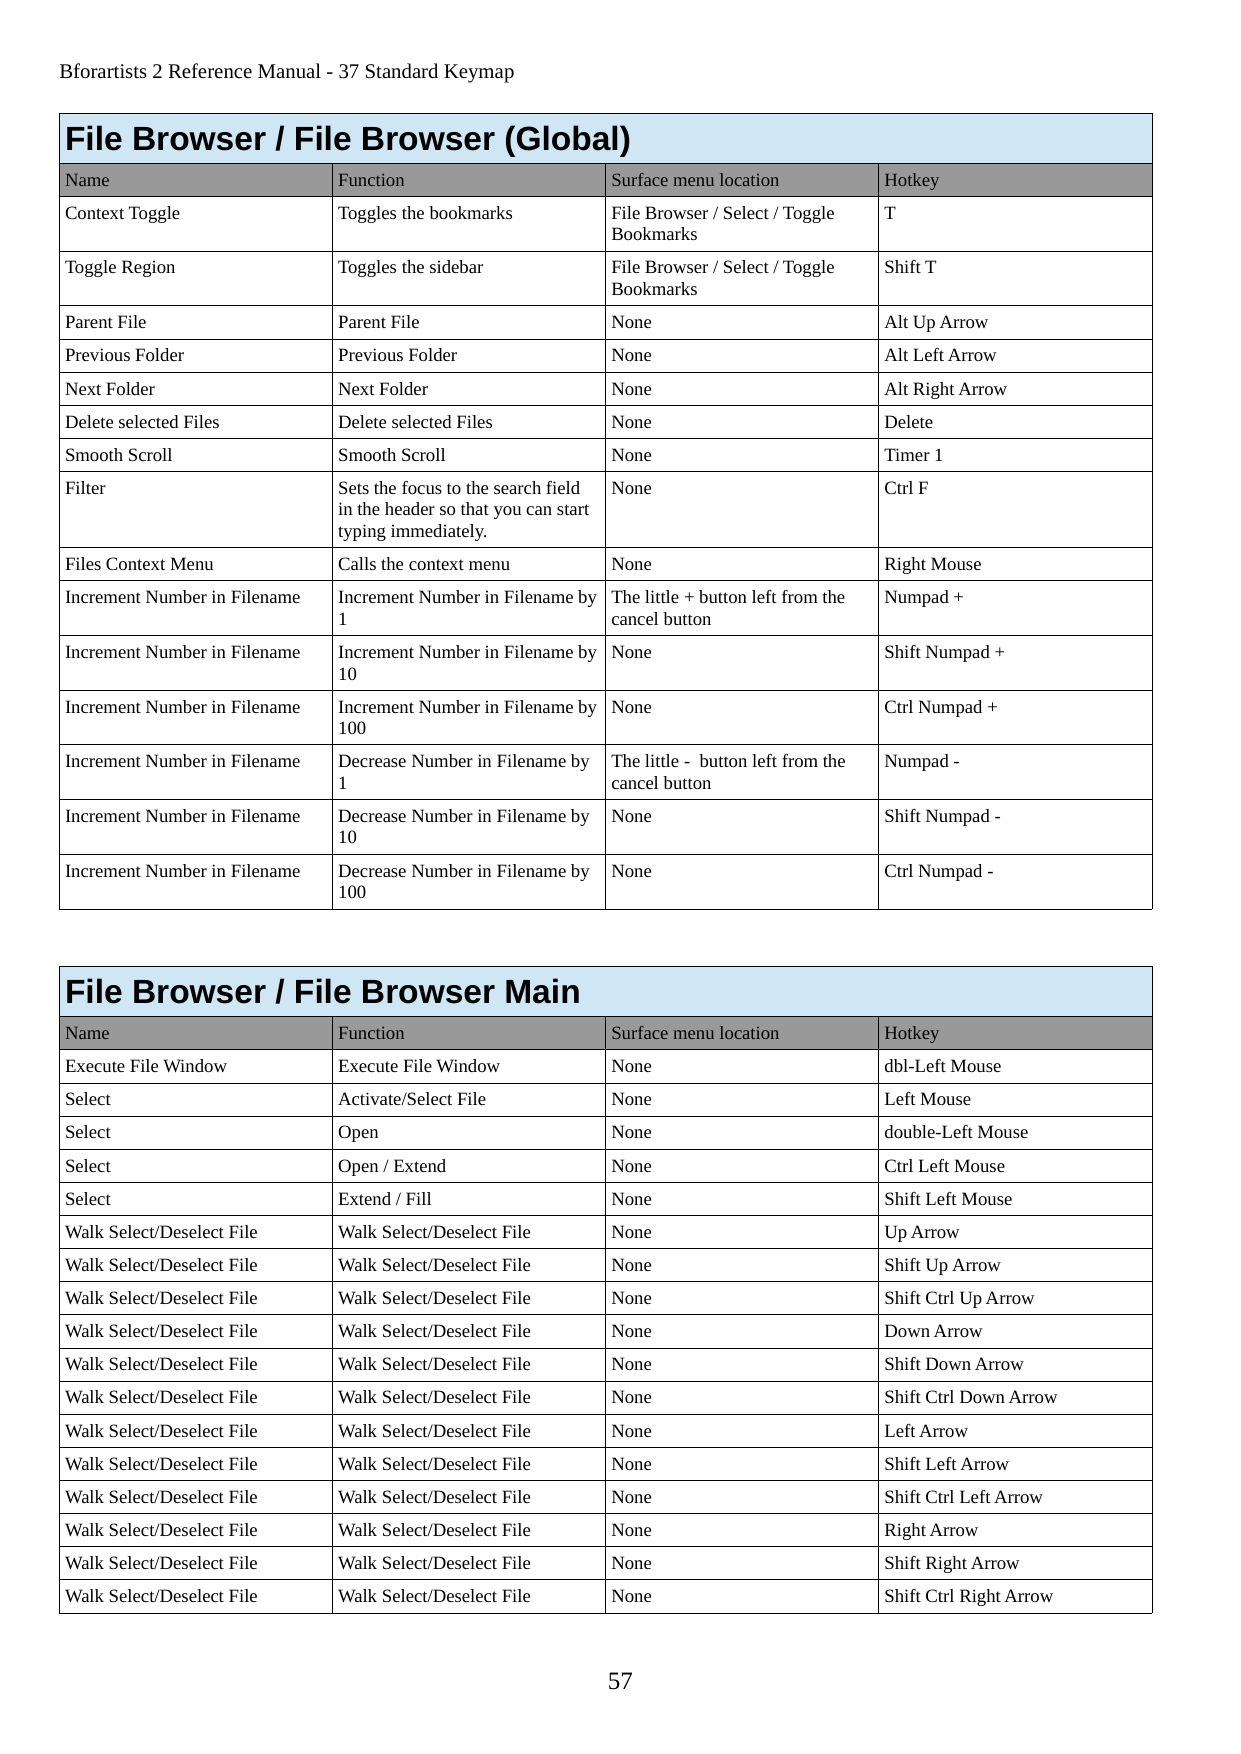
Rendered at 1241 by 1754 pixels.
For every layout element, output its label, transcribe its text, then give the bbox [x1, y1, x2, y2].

table_cell Toggles the bookmarks [333, 197, 605, 251]
table_cell Walk Select/Deselect File [333, 1349, 605, 1381]
table_cell Delete [879, 406, 1152, 438]
table_cell Surface menu location [606, 1017, 878, 1049]
table_cell Walk Select/Deselect File [333, 1580, 605, 1612]
table_header File Browser / File Browser Main [60, 967, 1152, 1016]
table_cell None [606, 1580, 878, 1612]
table_cell Delete selected Files [60, 406, 332, 438]
table_cell Context Toggle [60, 197, 332, 251]
table_cell Numpad + [879, 581, 1152, 635]
table_cell Files Context Menu [60, 548, 332, 580]
table_cell Walk Select/Deselect File [333, 1481, 605, 1513]
table_cell Walk Select/Deselect File [333, 1448, 605, 1480]
table_cell Shift Numpad - [879, 800, 1152, 854]
table_cell Shift Left Arrow [879, 1448, 1152, 1480]
table_cell Select [60, 1117, 332, 1149]
table_cell File Browser / Select / Toggle Bookmarks [606, 197, 878, 251]
table_cell Next Folder [60, 373, 332, 405]
table_cell Walk Select/Deselect File [60, 1382, 332, 1414]
table_cell Right Arrow [879, 1514, 1152, 1546]
table_cell None [606, 855, 878, 908]
table_cell Numpad - [879, 745, 1152, 799]
table_cell None [606, 1183, 878, 1215]
table_cell Previous Folder [333, 340, 605, 372]
table_cell Alt Left Arrow [879, 340, 1152, 372]
table_cell Name [60, 164, 332, 196]
table_cell Smooth Scroll [333, 439, 605, 471]
table_cell None [606, 1249, 878, 1281]
table_cell Alt Right Arrow [879, 373, 1152, 405]
table_cell Decrease Number in Filename by 10 [333, 800, 605, 854]
table_cell Execute File Window [333, 1050, 605, 1082]
table_cell None [606, 1415, 878, 1447]
table_cell Increment Number in Filename by 100 [333, 691, 605, 744]
table_cell Walk Select/Deselect File [60, 1448, 332, 1480]
table_cell None [606, 1117, 878, 1149]
table_cell Decrease Number in Filename by 1 [333, 745, 605, 799]
table_cell Walk Select/Deselect File [60, 1315, 332, 1347]
table_cell None [606, 691, 878, 744]
table_cell None [606, 373, 878, 405]
table_cell Decrease Number in Filename by 100 [333, 855, 605, 908]
table_cell Shift Ctrl Left Arrow [879, 1481, 1152, 1513]
table_cell None [606, 1282, 878, 1314]
table_cell Name [60, 1017, 332, 1049]
table_cell Shift Numpad + [879, 636, 1152, 690]
table_cell Walk Select/Deselect File [60, 1282, 332, 1314]
table_cell Parent File [333, 306, 605, 338]
table_cell Walk Select/Deselect File [60, 1580, 332, 1612]
table_cell Select [60, 1084, 332, 1116]
table_cell Smooth Scroll [60, 439, 332, 471]
table_cell Execute File Window [60, 1050, 332, 1082]
table_cell Walk Select/Deselect File [60, 1216, 332, 1248]
table_cell Increment Number in Filename [60, 636, 332, 690]
table_cell Walk Select/Deselect File [60, 1547, 332, 1579]
table_cell None [606, 472, 878, 547]
table_cell None [606, 1216, 878, 1248]
table_cell Increment Number in Filename [60, 691, 332, 744]
table_cell Increment Number in Filename by 10 [333, 636, 605, 690]
table_cell Activate/Select File [333, 1084, 605, 1116]
table_cell Timer 1 [879, 439, 1152, 471]
table_cell Shift Up Arrow [879, 1249, 1152, 1281]
table_cell Ctrl Left Mouse [879, 1150, 1152, 1182]
table_cell Parent File [60, 306, 332, 338]
table_cell Select [60, 1150, 332, 1182]
table_cell Left Arrow [879, 1415, 1152, 1447]
table_cell Surface menu location [606, 164, 878, 196]
table_cell Walk Select/Deselect File [333, 1547, 605, 1579]
table_cell Walk Select/Deselect File [333, 1415, 605, 1447]
table_cell None [606, 1448, 878, 1480]
table_header File Browser / File Browser (Global) [60, 114, 1152, 163]
table_cell Ctrl Numpad + [879, 691, 1152, 744]
table_cell Next Folder [333, 373, 605, 405]
table_cell None [606, 406, 878, 438]
table_cell Increment Number in Filename [60, 800, 332, 854]
table_cell Calls the context menu [333, 548, 605, 580]
table_cell Walk Select/Deselect File [333, 1382, 605, 1414]
table_cell Function [333, 164, 605, 196]
table_cell None [606, 306, 878, 338]
table_cell Increment Number in Filename [60, 745, 332, 799]
table_cell None [606, 1349, 878, 1381]
table_cell Increment Number in Filename by 1 [333, 581, 605, 635]
table_cell Delete selected Files [333, 406, 605, 438]
table_cell Ctrl F [879, 472, 1152, 547]
table_cell Walk Select/Deselect File [333, 1282, 605, 1314]
table_cell Right Mouse [879, 548, 1152, 580]
table_cell Hotkey [879, 164, 1152, 196]
table_cell Walk Select/Deselect File [333, 1249, 605, 1281]
table_cell File Browser / Select / Toggle Bookmarks [606, 252, 878, 305]
table_cell Walk Select/Deselect File [60, 1249, 332, 1281]
table_cell Up Arrow [879, 1216, 1152, 1248]
table_cell Shift Ctrl Right Arrow [879, 1580, 1152, 1612]
table_cell Sets the focus to the search field in the header so that you can start typing immediately. [333, 472, 605, 547]
table_cell Toggle Region [60, 252, 332, 305]
table_cell Walk Select/Deselect File [60, 1481, 332, 1513]
table_cell Alt Up Arrow [879, 306, 1152, 338]
table_cell Walk Select/Deselect File [333, 1514, 605, 1546]
table_cell None [606, 340, 878, 372]
table_cell None [606, 439, 878, 471]
table_cell Toggles the sidebar [333, 252, 605, 305]
table_cell None [606, 800, 878, 854]
table_cell Open [333, 1117, 605, 1149]
table_cell Filter [60, 472, 332, 547]
table_cell Previous Folder [60, 340, 332, 372]
table_cell double-Left Mouse [879, 1117, 1152, 1149]
table_cell None [606, 1382, 878, 1414]
table_cell Walk Select/Deselect File [60, 1415, 332, 1447]
table_cell Select [60, 1183, 332, 1215]
table_cell Shift Down Arrow [879, 1349, 1152, 1381]
table_cell Down Arrow [879, 1315, 1152, 1347]
table_cell Shift Left Mouse [879, 1183, 1152, 1215]
table_cell Increment Number in Filename [60, 581, 332, 635]
table_cell None [606, 1547, 878, 1579]
table_cell Hotkey [879, 1017, 1152, 1049]
table_cell None [606, 1150, 878, 1182]
table_cell Increment Number in Filename [60, 855, 332, 908]
table_cell None [606, 1050, 878, 1082]
table_cell Open / Extend [333, 1150, 605, 1182]
table_cell Walk Select/Deselect File [60, 1514, 332, 1546]
table_cell Shift Right Arrow [879, 1547, 1152, 1579]
table_cell Left Mouse [879, 1084, 1152, 1116]
table_cell Ctrl Numpad - [879, 855, 1152, 908]
table_cell None [606, 1514, 878, 1546]
table_cell T [879, 197, 1152, 251]
table_cell Shift Ctrl Up Arrow [879, 1282, 1152, 1314]
table_cell Shift T [879, 252, 1152, 305]
table_cell Extend / Fill [333, 1183, 605, 1215]
table_cell None [606, 1084, 878, 1116]
table_cell Walk Select/Deselect File [60, 1349, 332, 1381]
table_cell None [606, 636, 878, 690]
table_cell None [606, 1315, 878, 1347]
table_cell Walk Select/Deselect File [333, 1315, 605, 1347]
table_cell Function [333, 1017, 605, 1049]
table_cell None [606, 1481, 878, 1513]
table_cell The little - button left from the cancel button [606, 745, 878, 799]
table_cell None [606, 548, 878, 580]
table_cell The little + button left from the cancel button [606, 581, 878, 635]
table_cell Shift Ctrl Down Arrow [879, 1382, 1152, 1414]
table_cell Walk Select/Deselect File [333, 1216, 605, 1248]
table_cell dbl-Left Mouse [879, 1050, 1152, 1082]
